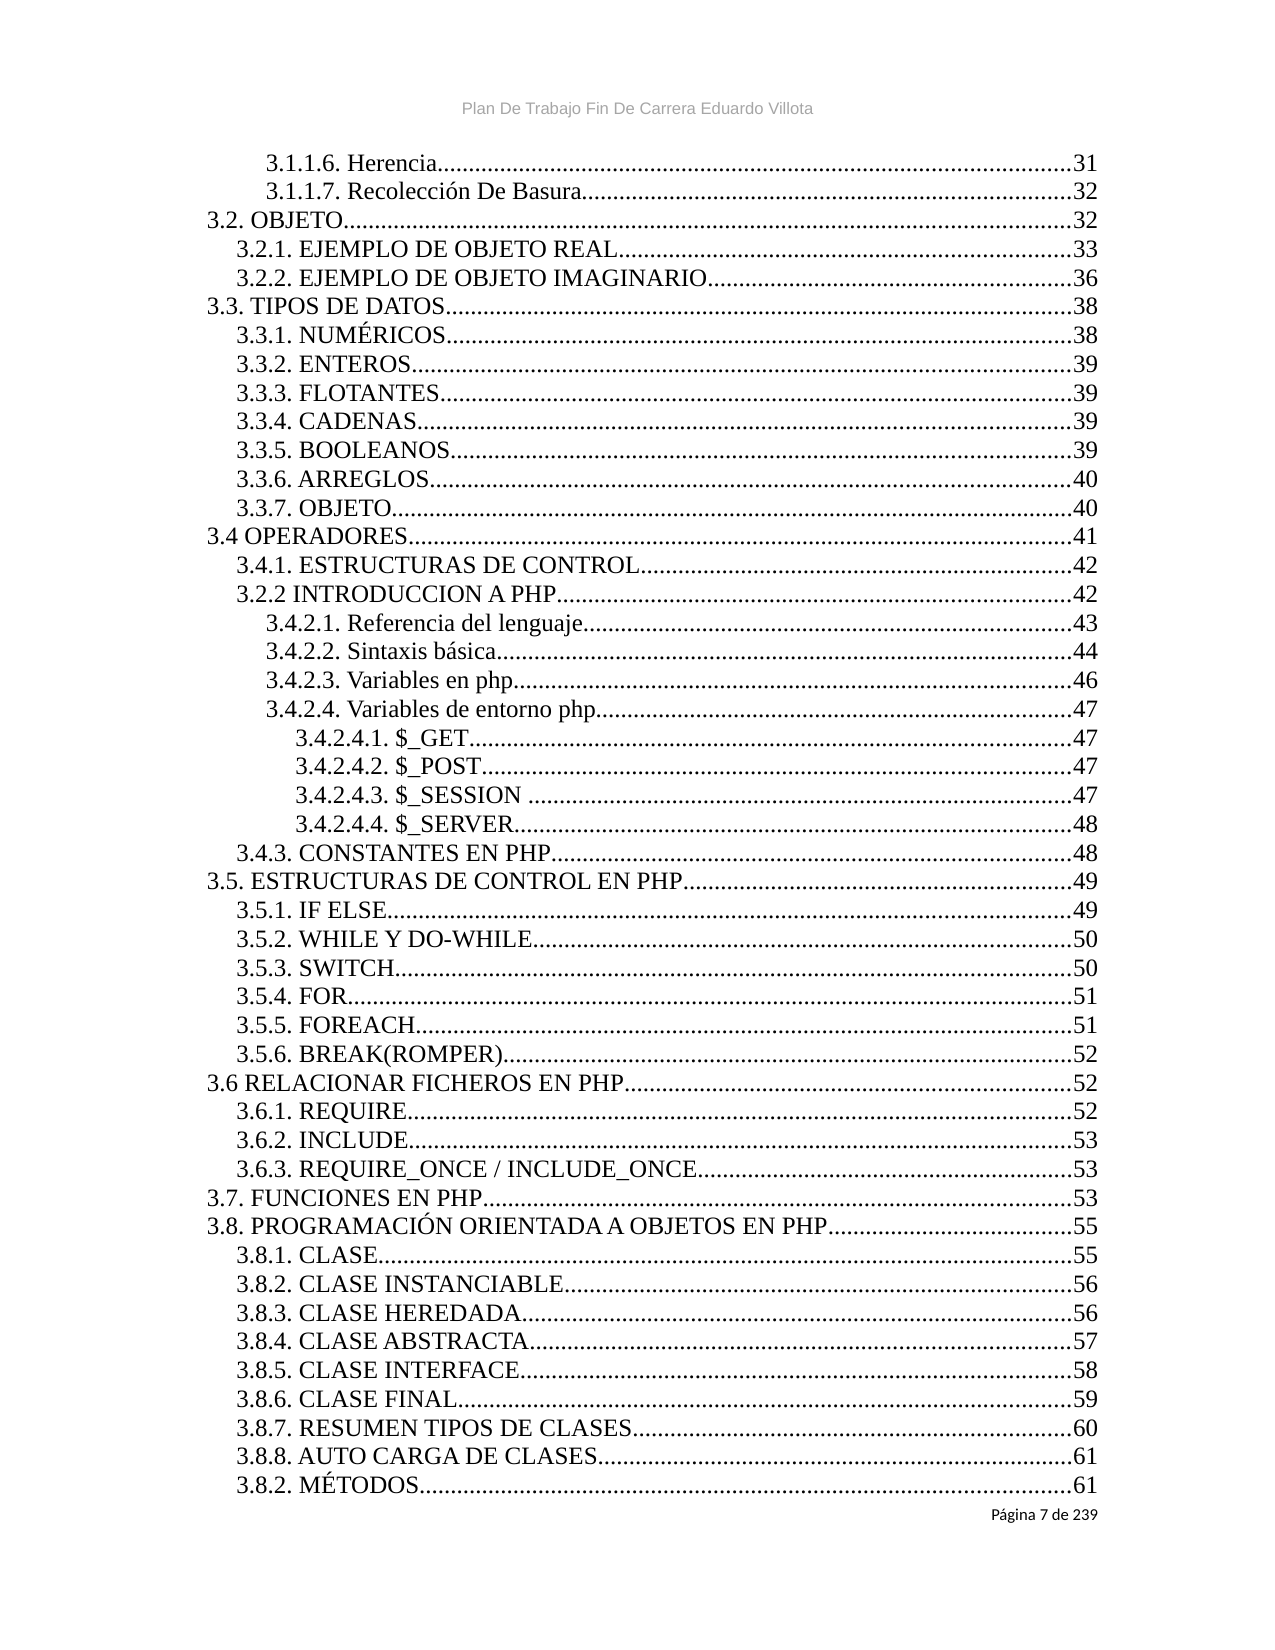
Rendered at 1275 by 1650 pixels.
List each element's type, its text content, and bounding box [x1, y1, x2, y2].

text 3.3.3. FLOTANTES 39 [236, 378, 1098, 406]
text 3.2.2 INTRODUCCION A PHP 42 [236, 579, 1098, 608]
text 3.6.1. REQUIRE 52 [236, 1096, 1098, 1125]
text 3.3.5. BOOLEANOS 39 [236, 435, 1098, 464]
text 3.2.2. EJEMPLO DE OBJETO IMAGINARIO 36 [236, 263, 1098, 291]
text 3.4 OPERADORES 41 [207, 521, 1098, 550]
text 3.4.2.4.3. $_SESSION 47 [295, 780, 1098, 809]
text 3.4.1. ESTRUCTURAS DE CONTROL 42 [236, 550, 1098, 579]
text 3.8.3. CLASE HEREDADA 56 [236, 1298, 1098, 1326]
text 3.3.7. OBJETO 40 [236, 493, 1098, 521]
text 3.4.2.4.2. $_POST 47 [295, 751, 1098, 780]
text 3.1.1.7. Recolección De Basura 32 [266, 176, 1098, 205]
text 3.8.2. MÉTODOS 61 [236, 1470, 1098, 1499]
text 3.8. PROGRAMACIÓN ORIENTADA A OBJETOS EN PHP 55 [207, 1211, 1098, 1240]
text 3.5.3. SWITCH 50 [236, 953, 1098, 981]
text 3.5.4. FOR 51 [236, 981, 1098, 1010]
text 3.8.1. CLASE 55 [236, 1240, 1098, 1269]
text 3.4.2.4. Variables de entorno php 47 [266, 694, 1098, 723]
text 3.4.2.4.1. $_GET 47 [295, 723, 1098, 751]
text 3.5.6. BREAK(ROMPER) 52 [236, 1039, 1098, 1068]
text 3.8.8. AUTO CARGA DE CLASES 61 [236, 1441, 1098, 1470]
text 3.1.1.6. Herencia 31 [266, 148, 1098, 176]
text 3.4.2.1. Referencia del lenguaje 43 [266, 608, 1098, 636]
text 3.8.2. CLASE INSTANCIABLE 56 [236, 1269, 1098, 1298]
text 3.7. FUNCIONES EN PHP 53 [207, 1183, 1098, 1211]
text 3.6.3. REQUIRE_ONCE / INCLUDE_ONCE 53 [236, 1154, 1098, 1183]
text 3.3.2. ENTEROS 39 [236, 349, 1098, 378]
text 3.4.3. CONSTANTES EN PHP 48 [236, 838, 1098, 866]
text 3.3.1. NUMÉRICOS 38 [236, 320, 1098, 349]
text 3.5. ESTRUCTURAS DE CONTROL EN PHP 49 [207, 866, 1098, 895]
text 3.2. OBJETO 32 [207, 205, 1098, 234]
text 3.6 RELACIONAR FICHEROS EN PHP 52 [207, 1068, 1098, 1096]
text 3.4.2.2. Sintaxis básica 44 [266, 636, 1098, 665]
text 3.3.6. ARREGLOS 40 [236, 464, 1098, 493]
text 3.3.4. CADENAS 39 [236, 406, 1098, 435]
text 3.5.5. FOREACH 51 [236, 1010, 1098, 1039]
text 3.4.2.4.4. $_SERVER 48 [295, 809, 1098, 838]
text 3.6.2. INCLUDE 53 [236, 1125, 1098, 1154]
text 3.3. TIPOS DE DATOS 38 [207, 291, 1098, 320]
text 3.2.1. EJEMPLO DE OBJETO REAL 33 [236, 234, 1098, 263]
text 3.8.7. RESUMEN TIPOS DE CLASES 60 [236, 1413, 1098, 1441]
text 3.8.5. CLASE INTERFACE 58 [236, 1355, 1098, 1384]
text 3.5.2. WHILE Y DO-WHILE 50 [236, 924, 1098, 953]
text 3.5.1. IF ELSE 49 [236, 895, 1098, 924]
text 3.4.2.3. Variables en php 46 [266, 665, 1098, 694]
text 3.8.6. CLASE FINAL 59 [236, 1384, 1098, 1413]
text 3.8.4. CLASE ABSTRACTA 57 [236, 1326, 1098, 1355]
